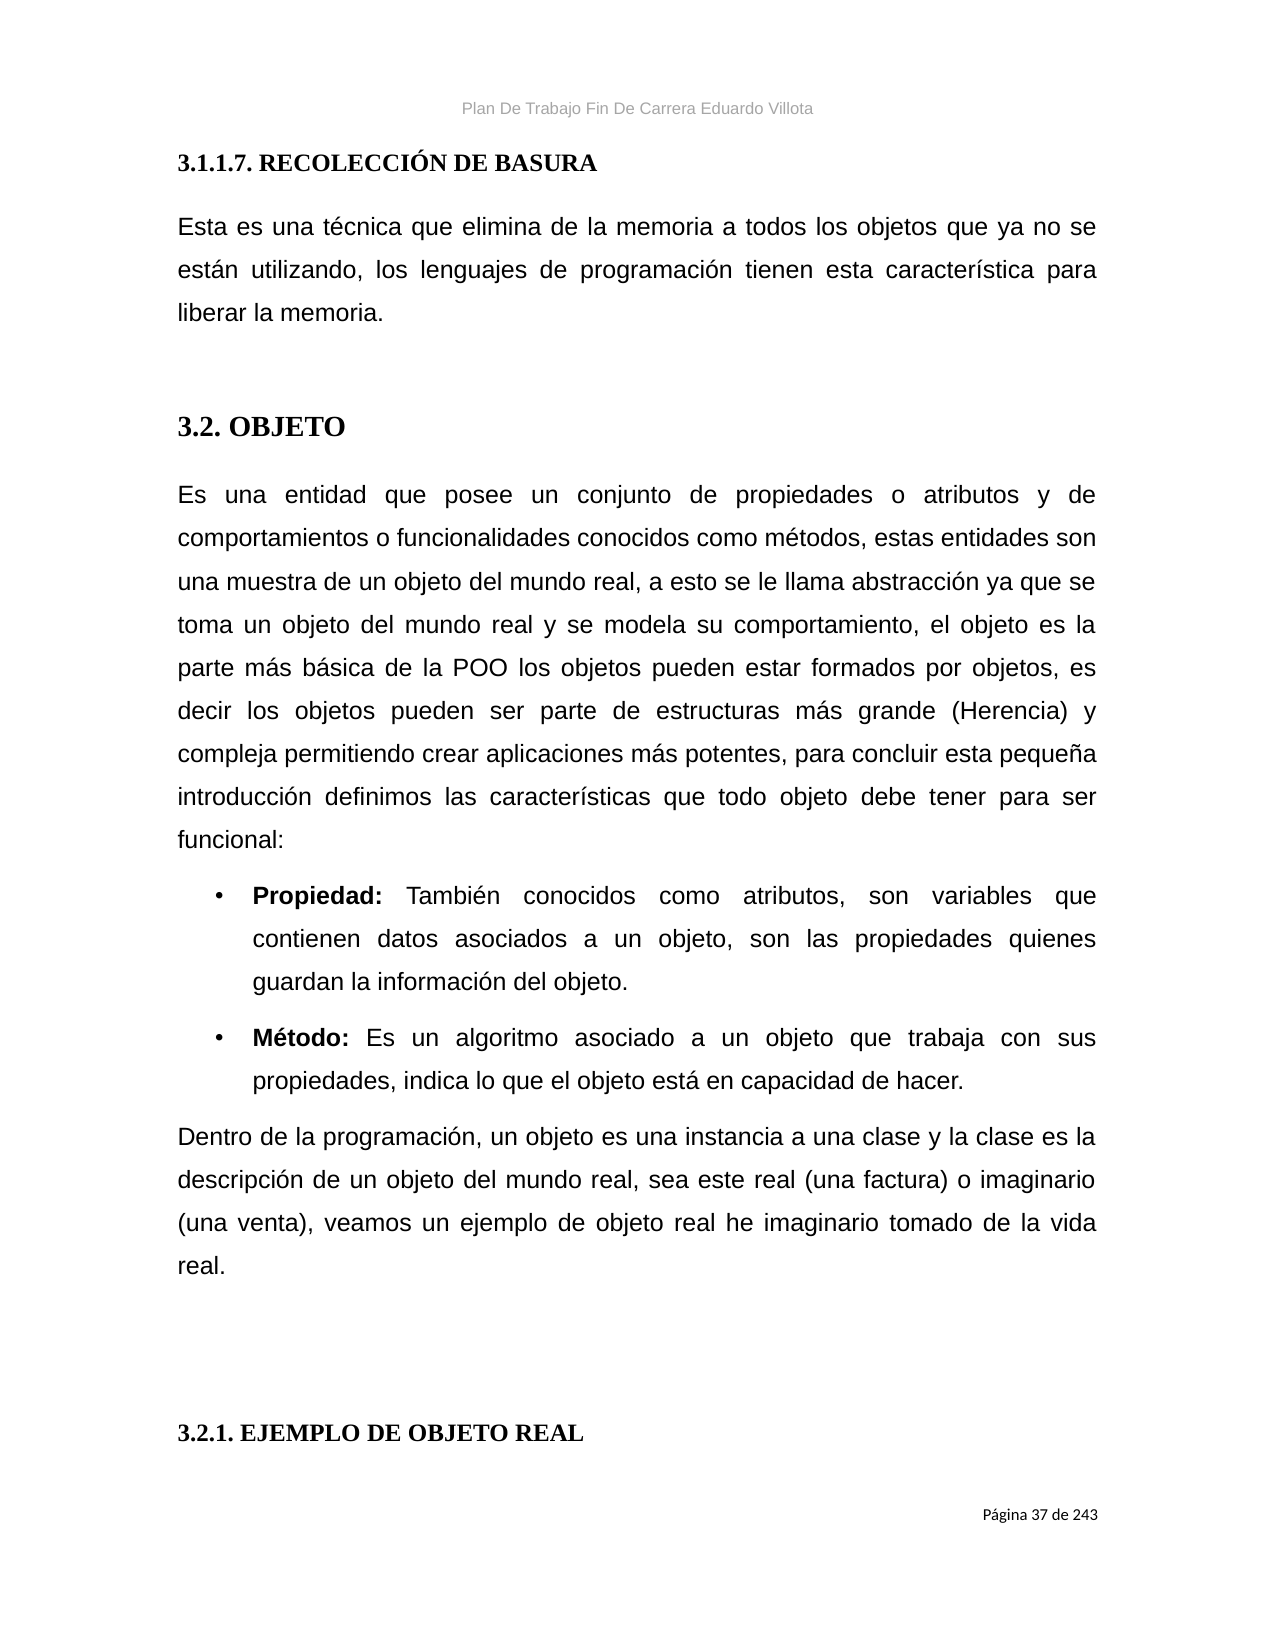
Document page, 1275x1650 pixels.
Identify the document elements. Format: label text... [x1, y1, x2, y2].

text 3.1.1.7. RECOLECCIÓN DE BASURA [177, 148, 1098, 176]
text 3.2. OBJETO [177, 409, 1098, 443]
text Dentro de la programación, un objeto es una instancia a una clase y la clase es la descripción de un objeto del mundo real, sea este real (una factura) o imaginario (una venta), veamos un ejemplo de objeto real he imaginario tomado de la vida real. [177, 1122, 1098, 1280]
text 3.2.1. EJEMPLO DE OBJETO REAL [177, 1418, 1098, 1447]
text Es una entidad que posee un conjunto de propiedades o atributos y de comportamientos o funcionalidades conocidos como métodos, estas entidades son una muestra de un objeto del mundo real, a esto se le llama abstracción ya que se toma un objeto del mundo real y se modela su comportamiento, el objeto es la parte más básica de la POO los objetos pueden estar formados por objetos, es decir los objetos pueden ser parte de estructuras más grande (Herencia) y compleja permitiendo crear aplicaciones más potentes, para concluir esta pequeña introducción definimos las características que todo objeto debe tener para ser funcional: [177, 480, 1098, 854]
list Método: Es un algoritmo asociado a un objeto que trabaja con sus propiedades, indica lo que el objeto está en capacidad de hacer. [215, 1023, 1098, 1095]
list Propiedad: También conocidos como atributos, son variables que contienen datos asociados a un objeto, son las propiedades quienes guardan la información del objeto. [215, 881, 1098, 996]
text Esta es una técnica que elimina de la memoria a todos los objetos que ya no se están utilizando, los lenguajes de programación tienen esta característica para liberar la memoria. [177, 212, 1098, 327]
